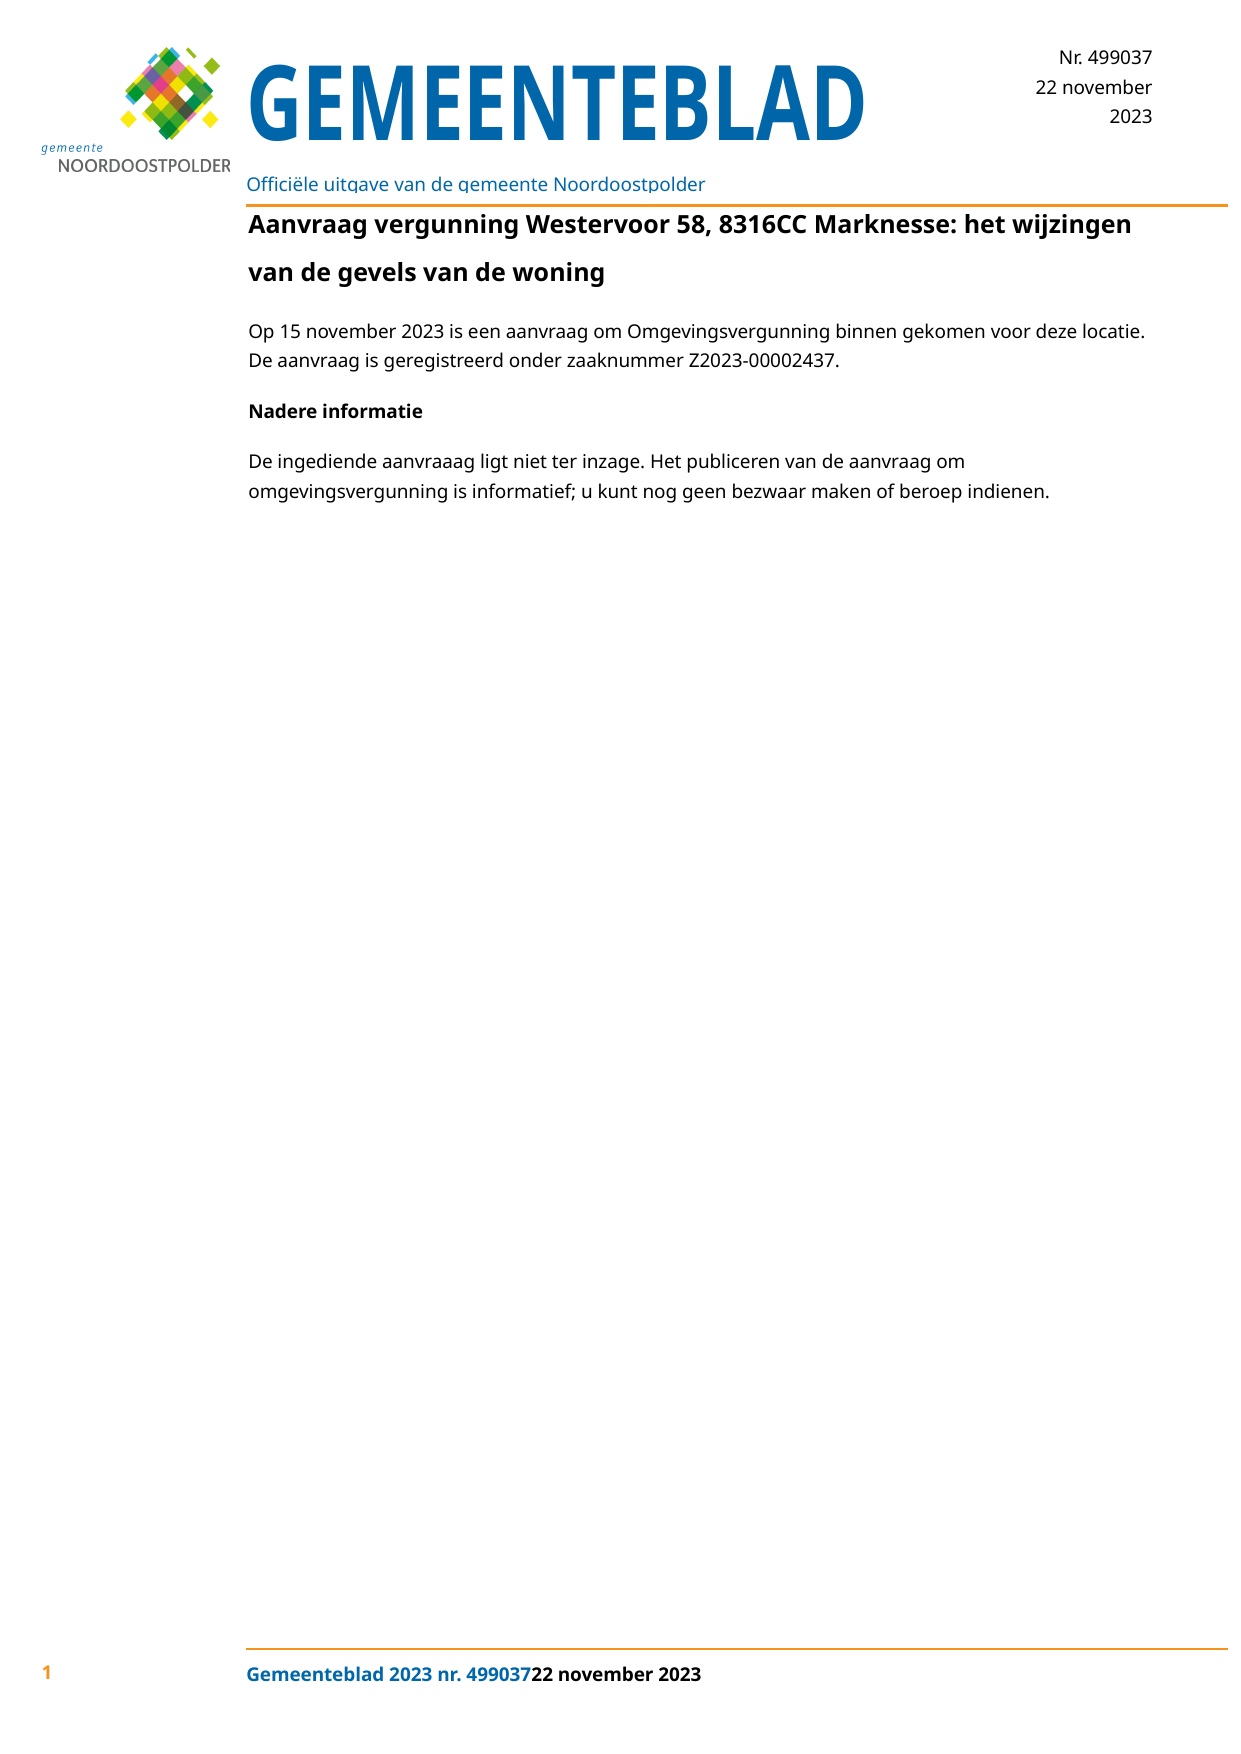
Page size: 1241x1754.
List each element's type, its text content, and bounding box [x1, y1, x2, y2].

text Aanvraag vergunning Westervoor 58, 8316CC Marknesse: het wijzingen van de gevels van de woning [248, 207, 1152, 288]
text Nadere informatie [248, 398, 1152, 424]
text De ingediende aanvraaag ligt niet ter inzage. Het publiceren van de aanvraag om omgevingsvergunning is informatief; u kunt nog geen bezwaar maken of beroep indienen. [248, 448, 1152, 504]
text Op 15 november 2023 is een aanvraag om Omgevingsvergunning binnen gekomen voor deze locatie. De aanvraag is geregistreerd onder zaaknummer Z2023-00002437. [248, 318, 1152, 373]
picture [41, 47, 231, 172]
